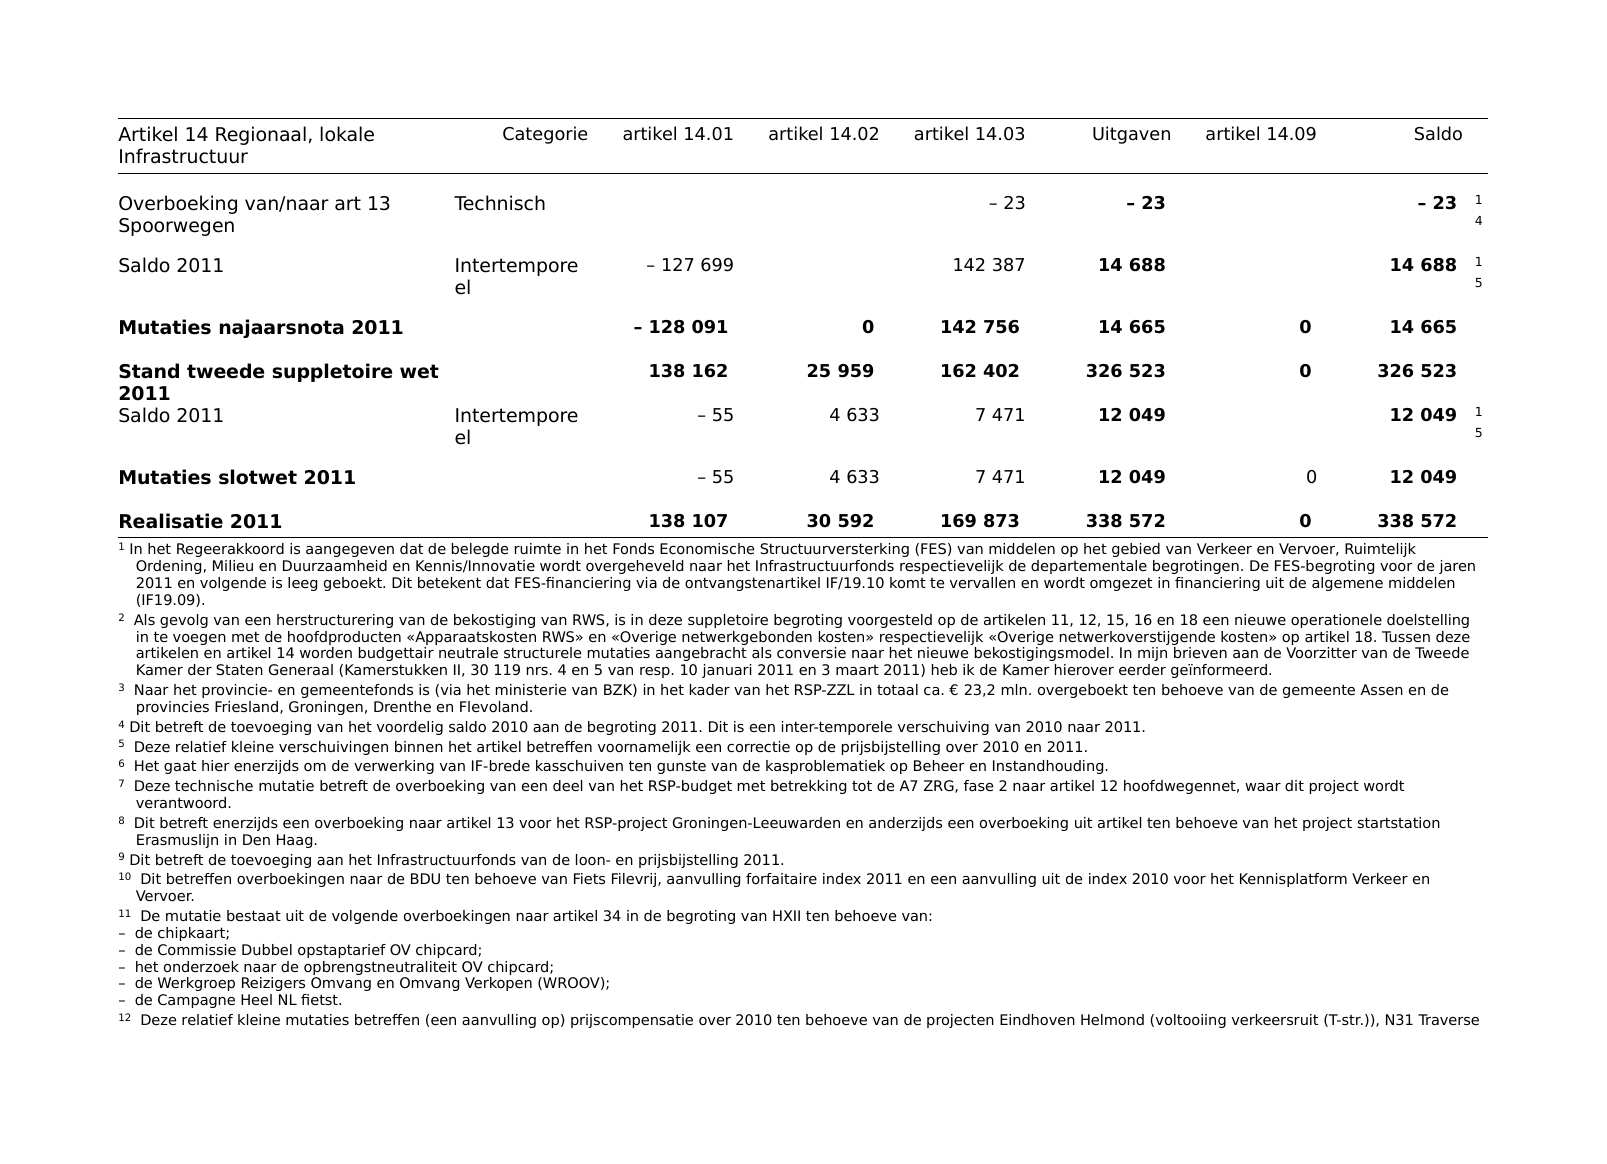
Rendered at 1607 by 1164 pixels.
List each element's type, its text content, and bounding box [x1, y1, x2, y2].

table_cell [740, 255, 886, 317]
table_cell [886, 489, 1031, 511]
table_cell 30 592 [740, 511, 886, 537]
table_cell – 55 [594, 405, 740, 467]
table_cell Stand tweede suppletoire wet 2011 [118, 361, 448, 405]
table_cell [1469, 339, 1488, 361]
table_cell [740, 339, 886, 361]
table_cell Technisch [449, 193, 594, 255]
table_cell 12 049 [1323, 467, 1468, 489]
table_cell [449, 511, 594, 537]
table_cell [886, 339, 1031, 361]
table_cell [449, 317, 594, 339]
table_cell [1323, 339, 1468, 361]
table_cell [449, 174, 594, 193]
table_cell 14 665 [1031, 317, 1177, 339]
table_cell 14 688 [1323, 255, 1468, 317]
table_header artikel 14.03 [886, 119, 1031, 172]
table_cell Overboeking van/naar art 13 Spoorwegen [118, 193, 448, 255]
table_cell [1177, 339, 1323, 361]
table_header Categorie [449, 119, 594, 172]
table_cell 0 [1177, 317, 1323, 339]
table_cell 138 107 [594, 511, 740, 537]
table_cell [1031, 489, 1177, 511]
table_cell [1177, 255, 1323, 317]
table_cell [1177, 174, 1323, 193]
table_cell [740, 489, 886, 511]
table_header Saldo [1323, 119, 1468, 172]
table_cell [594, 339, 740, 361]
table_cell [1177, 489, 1323, 511]
table_cell 142 756 [886, 317, 1031, 339]
table_cell [1469, 489, 1488, 511]
table_cell [1469, 361, 1488, 405]
table_cell [594, 193, 740, 255]
table_cell 0 [1177, 361, 1323, 405]
table_cell Mutaties slotwet 2011 [118, 467, 448, 489]
table_cell [1469, 174, 1488, 193]
table_cell [1031, 174, 1177, 193]
table_cell 7 471 [886, 405, 1031, 467]
table_cell [118, 489, 448, 511]
table_header artikel 14.01 [594, 119, 740, 172]
table_cell 0 [1177, 511, 1323, 537]
table_cell Saldo 2011 [118, 255, 448, 317]
table_cell [1177, 405, 1323, 467]
table_cell 7 471 [886, 467, 1031, 489]
table_cell 142 387 [886, 255, 1031, 317]
table_cell 14 688 [1031, 255, 1177, 317]
table_cell [1469, 317, 1488, 339]
table_cell [1177, 193, 1323, 255]
table_cell 12 049 [1323, 405, 1468, 467]
table_cell 138 162 [594, 361, 740, 405]
table_cell [594, 174, 740, 193]
table_cell 25 959 [740, 361, 886, 405]
table_header artikel 14.02 [740, 119, 886, 172]
table_cell 1 In het Regeerakkoord is aangegeven dat de belegde ruimte in het Fonds Economische Structuurversterking (FES) van middelen op het gebied van Verkeer en Vervoer, Ruimtelijk Ordening, Milieu en Duurzaamheid en Kennis/Innovatie wordt overgeheveld naar het Infrastructuurfonds respectievelijk de departementale begrotingen. De FES-begroting voor de jaren 2011 en volgende is leeg geboekt. Dit betekent dat FES-financiering via de ontvangstenartikel IF/19.10 komt te vervallen en wordt omgezet in financiering uit de algemene middelen (IF19.09). 2 Als gevolg van een herstructurering van de bekostiging van RWS, is in deze suppletoire begroting voorgesteld op de artikelen 11, 12, 15, 16 en 18 een nieuwe operationele doelstelling in te voegen met de hoofdproducten «Apparaatskosten RWS» en «Overige netwerkgebonden kosten» respectievelijk «Overige netwerkoverstijgende kosten» op artikel 18. Tussen deze artikelen en artikel 14 worden budgettair neutrale structurele mutaties aangebracht als conversie naar het nieuwe bekostigingsmodel. In mijn brieven aan de Voorzitter van de Tweede Kamer der Staten Generaal (Kamerstukken II, 30 119 nrs. 4 en 5 van resp. 10 januari 2011 en 3 maart 2011) heb ik de Kamer hierover eerder geïnformeerd. 3 Naar het provincie- en gemeentefonds is (via het ministerie van BZK) in het kader van het RSP-ZZL in totaal ca. € 23,2 mln. overgeboekt ten behoeve van de gemeente Assen en de provincies Friesland, Groningen, Drenthe en Flevoland. 4 Dit betreft de toevoeging van het voordelig saldo 2010 aan de begroting 2011. Dit is een inter-temporele verschuiving van 2010 naar 2011. 5 Deze relatief kleine verschuivingen binnen het artikel betreffen voornamelijk een correctie op de prijsbijstelling over 2010 en 2011. 6 Het gaat hier enerzijds om de verwerking van IF-brede kasschuiven ten gunste van de kasproblematiek op Beheer en Instandhouding. 7 Deze technische mutatie betreft de overboeking van een deel van het RSP-budget met betrekking tot de A7 ZRG, fase 2 naar artikel 12 hoofdwegennet, waar dit project wordt verantwoord. 8 Dit betreft enerzijds een overboeking naar artikel 13 voor het RSP-project Groningen-Leeuwarden en anderzijds een overboeking uit artikel ten behoeve van het project startstation Erasmuslijn in Den Haag. 9 Dit betreft de toevoeging aan het Infrastructuurfonds van de loon- en prijsbijstelling 2011. 10 Dit betreffen overboekingen naar de BDU ten behoeve van Fiets Filevrij, aanvulling forfaitaire index 2011 en een aanvulling uit de index 2010 voor het Kennisplatform Verkeer en Vervoer. 11 De mutatie bestaat uit de volgende overboekingen naar artikel 34 in de begroting van HXII ten behoeve van: – de chipkaart; – de Commissie Dubbel opstaptarief OV chipcard; – het onderzoek naar de opbrengstneutraliteit OV chipcard; – de Werkgroep Reizigers Omvang en Omvang Verkopen (WROOV); – de Campagne Heel NL fietst. 12 Deze relatief kleine mutaties betreffen (een aanvulling op) prijscompensatie over 2010 ten behoeve van de projecten Eindhoven Helmond (voltooiing verkeersruit (T-str.)), N31 Traverse [118, 538, 1488, 1029]
table_cell – 23 [1323, 193, 1468, 255]
table_header Artikel 14 Regionaal, lokale Infrastructuur [118, 119, 448, 172]
table_cell 162 402 [886, 361, 1031, 405]
table_cell [118, 174, 448, 193]
table_cell [594, 489, 740, 511]
table_cell 0 [740, 317, 886, 339]
table_cell 338 572 [1323, 511, 1468, 537]
table_cell 15 [1469, 255, 1488, 317]
table_cell – 55 [594, 467, 740, 489]
table_cell 169 873 [886, 511, 1031, 537]
table_cell 4 633 [740, 405, 886, 467]
table_header Uitgaven [1031, 119, 1177, 172]
table_cell Intertemporeel [449, 405, 594, 467]
table_cell 12 049 [1031, 405, 1177, 467]
table_cell [1469, 511, 1488, 537]
table_cell 326 523 [1323, 361, 1468, 405]
table_cell Saldo 2011 [118, 405, 448, 467]
table_cell Realisatie 2011 [118, 511, 448, 537]
table_cell [1323, 174, 1468, 193]
table_cell [740, 174, 886, 193]
table_cell 15 [1469, 405, 1488, 467]
table_cell [118, 339, 448, 361]
table_cell [449, 467, 594, 489]
table_cell [1469, 467, 1488, 489]
table_cell – 23 [886, 193, 1031, 255]
table_cell Mutaties najaarsnota 2011 [118, 317, 448, 339]
table_cell 4 633 [740, 467, 886, 489]
table_header artikel 14.09 [1177, 119, 1323, 172]
table_cell 14 [1469, 193, 1488, 255]
table_cell [886, 174, 1031, 193]
table_cell 14 665 [1323, 317, 1468, 339]
table_cell [1323, 489, 1468, 511]
table_cell 338 572 [1031, 511, 1177, 537]
table_cell [740, 193, 886, 255]
table_cell Intertemporeel [449, 255, 594, 317]
table_cell [449, 489, 594, 511]
table_cell 0 [1177, 467, 1323, 489]
table_cell – 23 [1031, 193, 1177, 255]
table_cell [449, 339, 594, 361]
table_cell [1031, 339, 1177, 361]
table_cell 326 523 [1031, 361, 1177, 405]
table_cell [449, 361, 594, 405]
table_header [1469, 119, 1488, 172]
table_cell – 127 699 [594, 255, 740, 317]
table_cell – 128 091 [594, 317, 740, 339]
table_cell 12 049 [1031, 467, 1177, 489]
